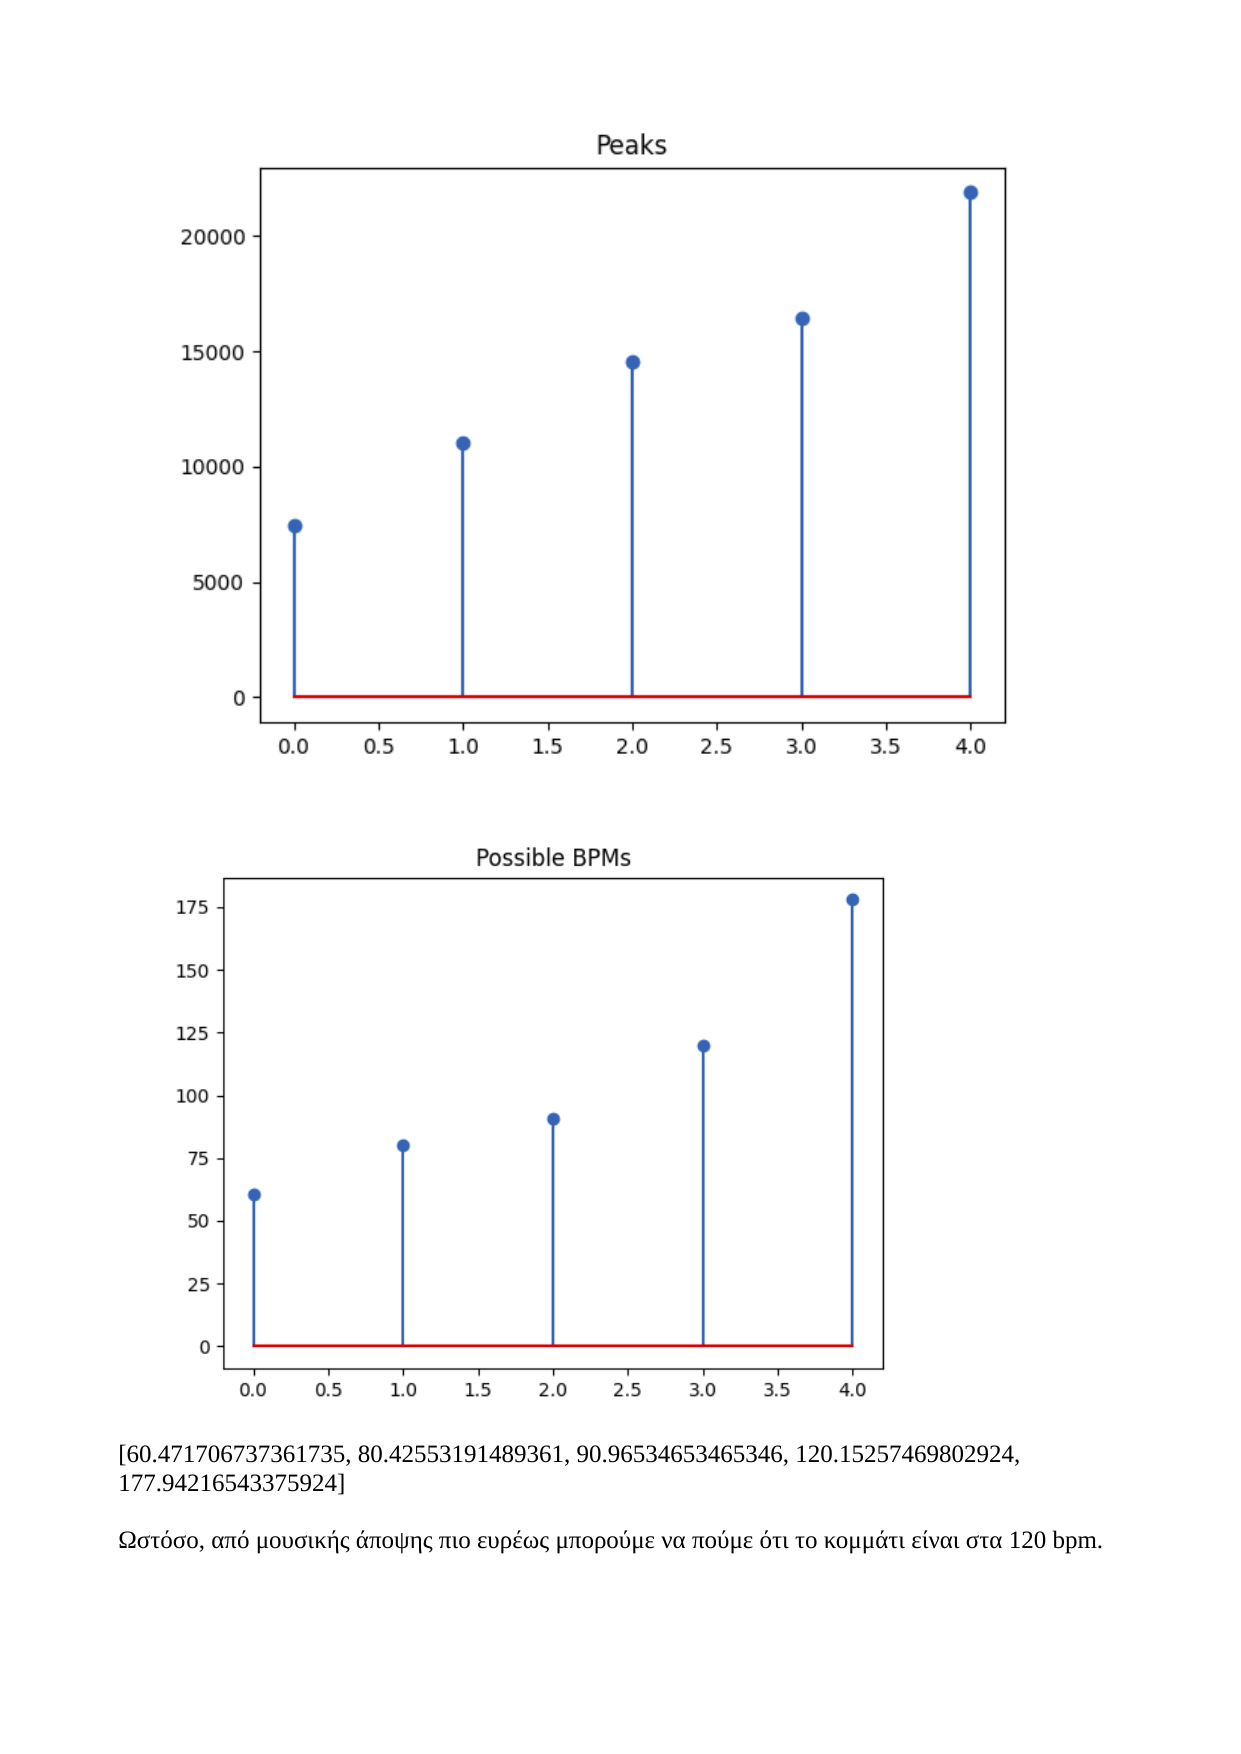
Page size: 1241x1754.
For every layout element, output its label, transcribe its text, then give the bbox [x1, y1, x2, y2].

text [60.471706737361735, 80.42553191489361, 90.96534653465346, 120.15257469802924, 177.94216543375924] [118, 1439, 1122, 1496]
picture [117, 81, 1100, 1439]
text Ωστόσο, από μουσικής άποψης πιο ευρέως μπορούμε να πούμε ότι το κομμάτι είναι στα 120 bpm. [118, 1525, 1122, 1554]
